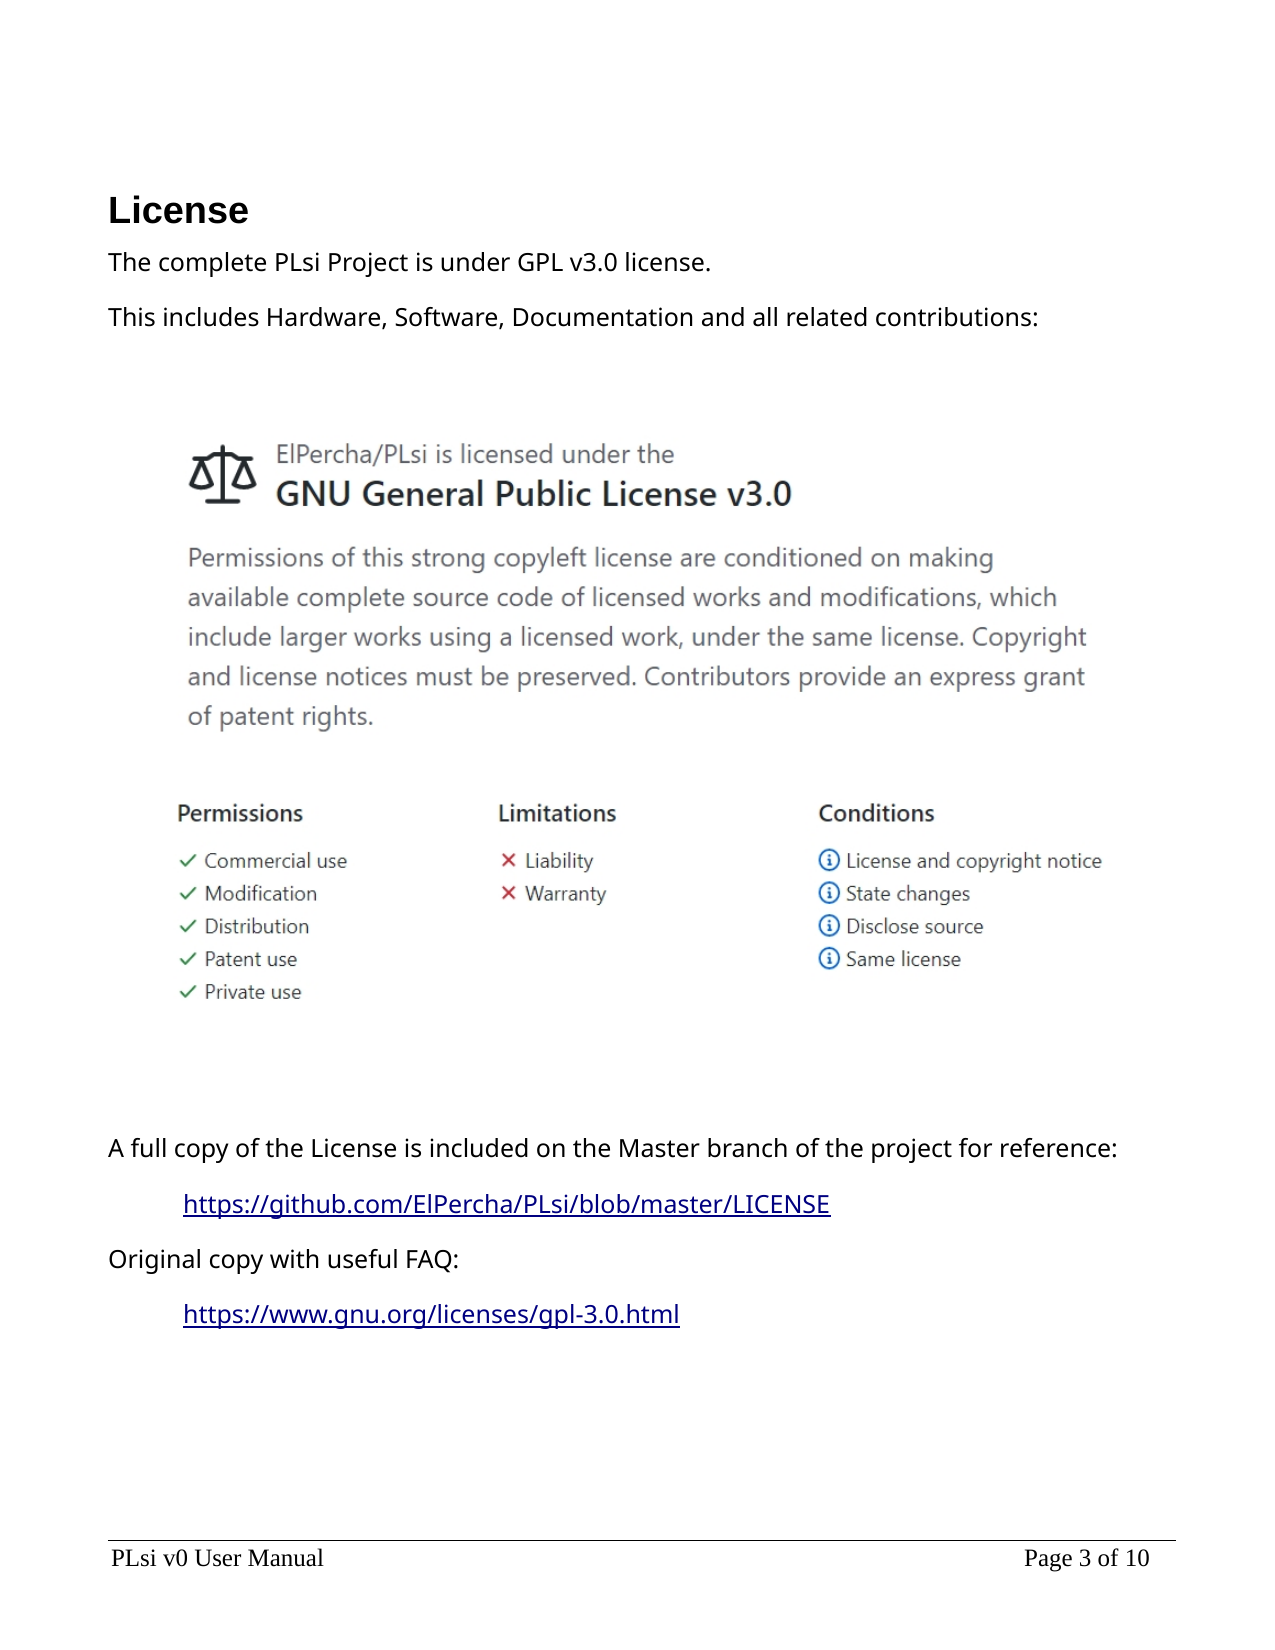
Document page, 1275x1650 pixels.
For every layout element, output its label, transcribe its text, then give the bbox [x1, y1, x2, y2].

text Original copy with useful FAQ: [108, 1242, 1176, 1276]
text https://github.com/ElPercha/PLsi/blob/master/LICENSE [108, 1186, 1176, 1220]
picture [156, 782, 1123, 1026]
subtitle License [108, 188, 1176, 232]
text The complete PLsi Project is under GPL v3.0 license. [108, 244, 1176, 278]
text https://www.gnu.org/licenses/gpl-3.0.html [108, 1297, 1176, 1331]
text This includes Hardware, Software, Documentation and all related contributions: [108, 299, 1176, 334]
text A full copy of the License is included on the Master branch of the project for reference: [108, 1131, 1176, 1165]
picture [159, 418, 1118, 758]
